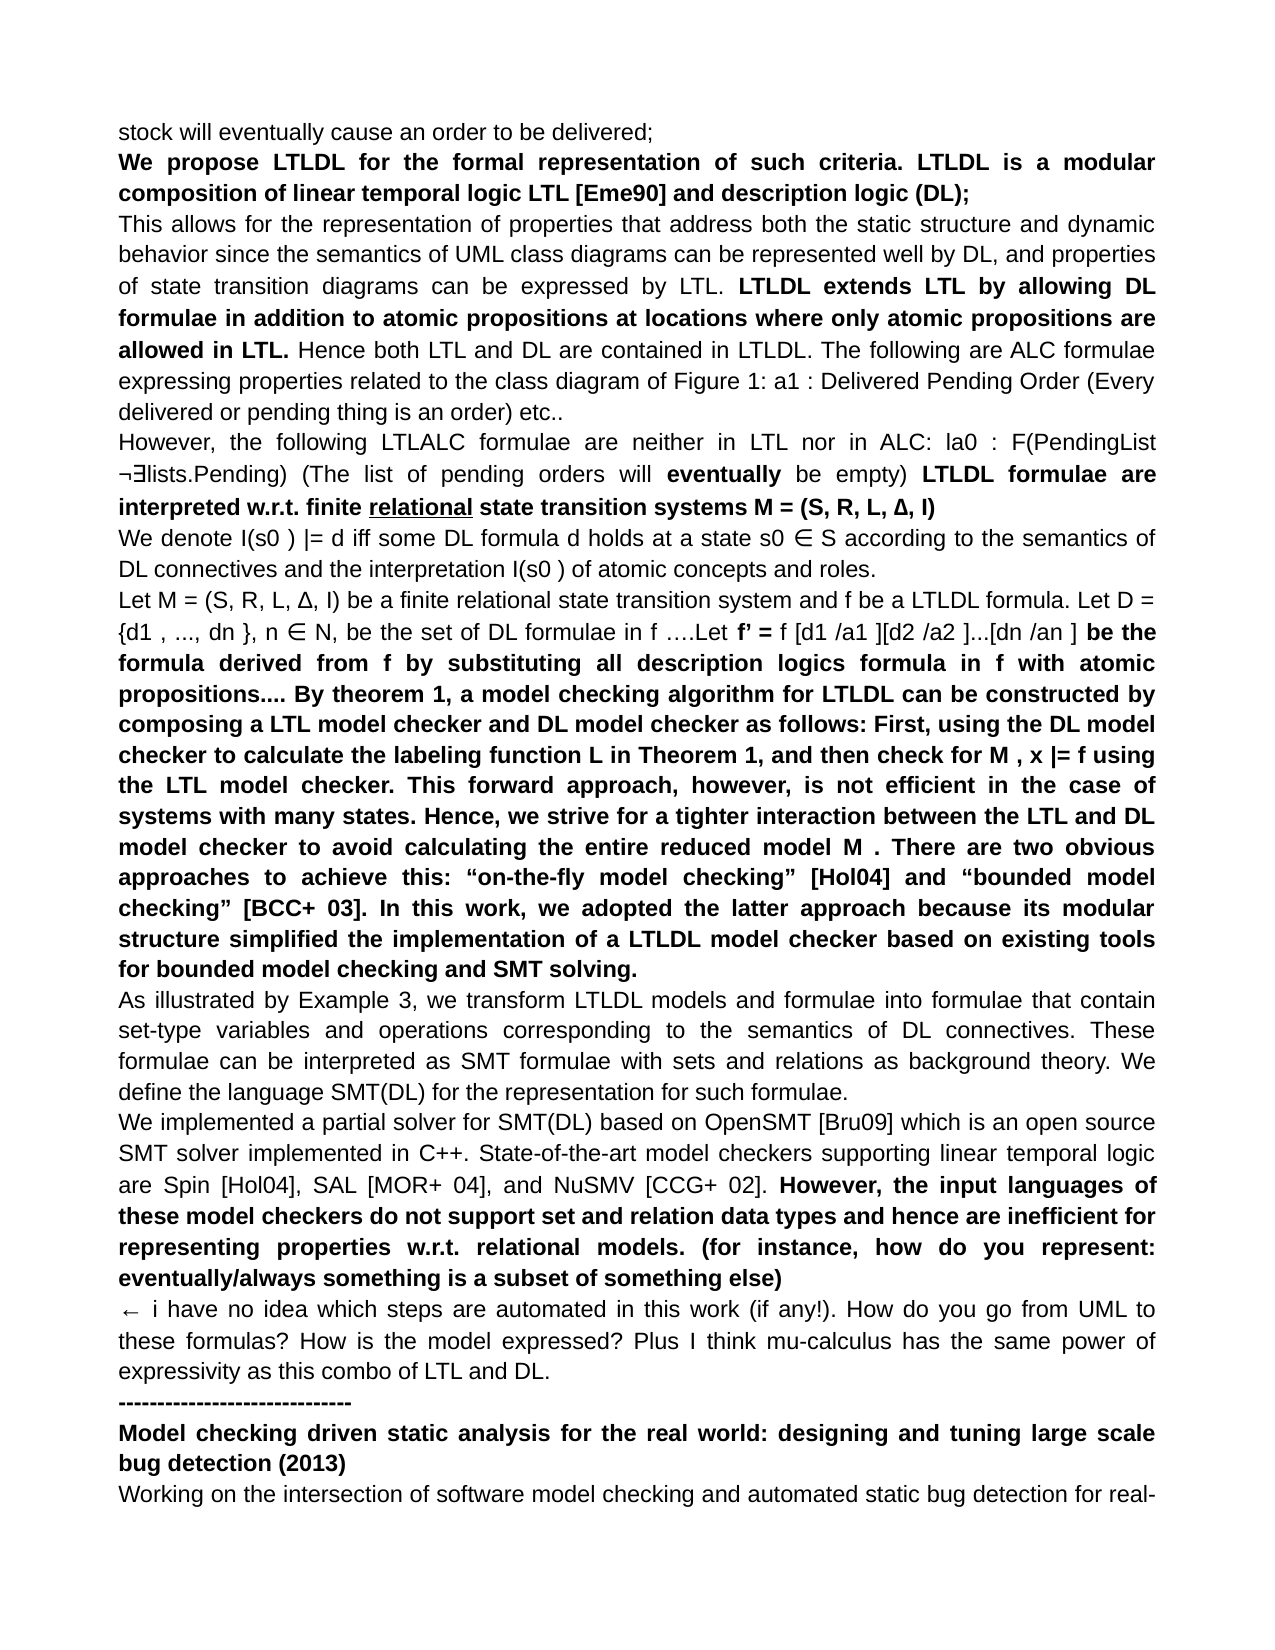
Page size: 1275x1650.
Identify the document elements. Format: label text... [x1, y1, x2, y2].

text Model checking driven static analysis for the real world: designing and tuning large scale bug detection (2013) [118, 1419, 1157, 1476]
text stock will eventually cause an order to be delivered; [118, 118, 1157, 145]
text Working on the intersection of software model checking and automated static bug detection for real- [118, 1480, 1157, 1507]
text However, the following LTLALC formulae are neither in LTL nor in ALC: la0 : F(PendingList ¬∃lists.Pending) (The list of pending orders will eventually be empty) LTLDL formulae are interpreted w.r.t. finite relational state transition systems M = (S, R, L, ∆, I) [118, 428, 1157, 521]
text Let M = (S, R, L, ∆, I) be a finite relational state transition system and f be a LTLDL formula. Let D = {d1 , ..., dn }, n ∈ N, be the set of DL formulae in f ….Let f’ = f [d1 /a1 ][d2 /a2 ]...[dn /an ] be the formula derived from f by substituting all description logics formula in f with atomic propositions.... By theorem 1, a model checking algorithm for LTLDL can be constructed by composing a LTL model checker and DL model checker as follows: First, using the DL model checker to calculate the labeling function L in Theorem 1, and then check for M , x |= f using the LTL model checker. This forward approach, however, is not efficient in the case of systems with many states. Hence, we strive for a tighter interaction between the LTL and DL model checker to avoid calculating the entire reduced model M . There are two obvious approaches to achieve this: “on-the-fly model checking” [Hol04] and “bounded model checking” [BCC+ 03]. In this work, we adopted the latter approach because its modular structure simplified the implementation of a LTLDL model checker based on existing tools for bounded model checking and SMT solving. [118, 586, 1157, 982]
text ------------------------------ [118, 1388, 1157, 1415]
text As illustrated by Example 3, we transform LTLDL models and formulae into formulae that contain set-type variables and operations corresponding to the semantics of DL connectives. These formulae can be interpreted as SMT formulae with sets and relations as background theory. We define the language SMT(DL) for the representation for such formulae. [118, 986, 1157, 1105]
text We implemented a partial solver for SMT(DL) based on OpenSMT [Bru09] which is an open source SMT solver implemented in C++. State-of-the-art model checkers supporting linear temporal logic are Spin [Hol04], SAL [MOR+ 04], and NuSMV [CCG+ 02]. However, the input languages of these model checkers do not support set and relation data types and hence are inefficient for representing properties w.r.t. relational models. (for instance, how do you represent: eventually/always something is a subset of something else) [118, 1109, 1157, 1291]
text ← i have no idea which steps are automated in this work (if any!). How do you go from UML to these formulas? How is the model expressed? Plus I think mu-calculus has the same power of expressivity as this combo of LTL and DL. [118, 1294, 1157, 1384]
text We denote I(s0 ) |= d iff some DL formula d holds at a state s0 ∈ S according to the semantics of DL connectives and the interpretation I(s0 ) of atomic concepts and roles. [118, 525, 1157, 582]
text We propose LTLDL for the formal representation of such criteria. LTLDL is a modular composition of linear temporal logic LTL [Eme90] and description logic (DL); [118, 149, 1157, 206]
text This allows for the representation of properties that address both the static structure and dynamic behavior since the semantics of UML class diagrams can be represented well by DL, and properties of state transition diagrams can be expressed by LTL. LTLDL extends LTL by allowing DL formulae in addition to atomic propositions at locations where only atomic propositions are allowed in LTL. Hence both LTL and DL are contained in LTLDL. The following are ALC formulae expressing properties related to the class diagram of Figure 1: a1 : Delivered Pending Order (Every delivered or pending thing is an order) etc.. [118, 210, 1157, 425]
